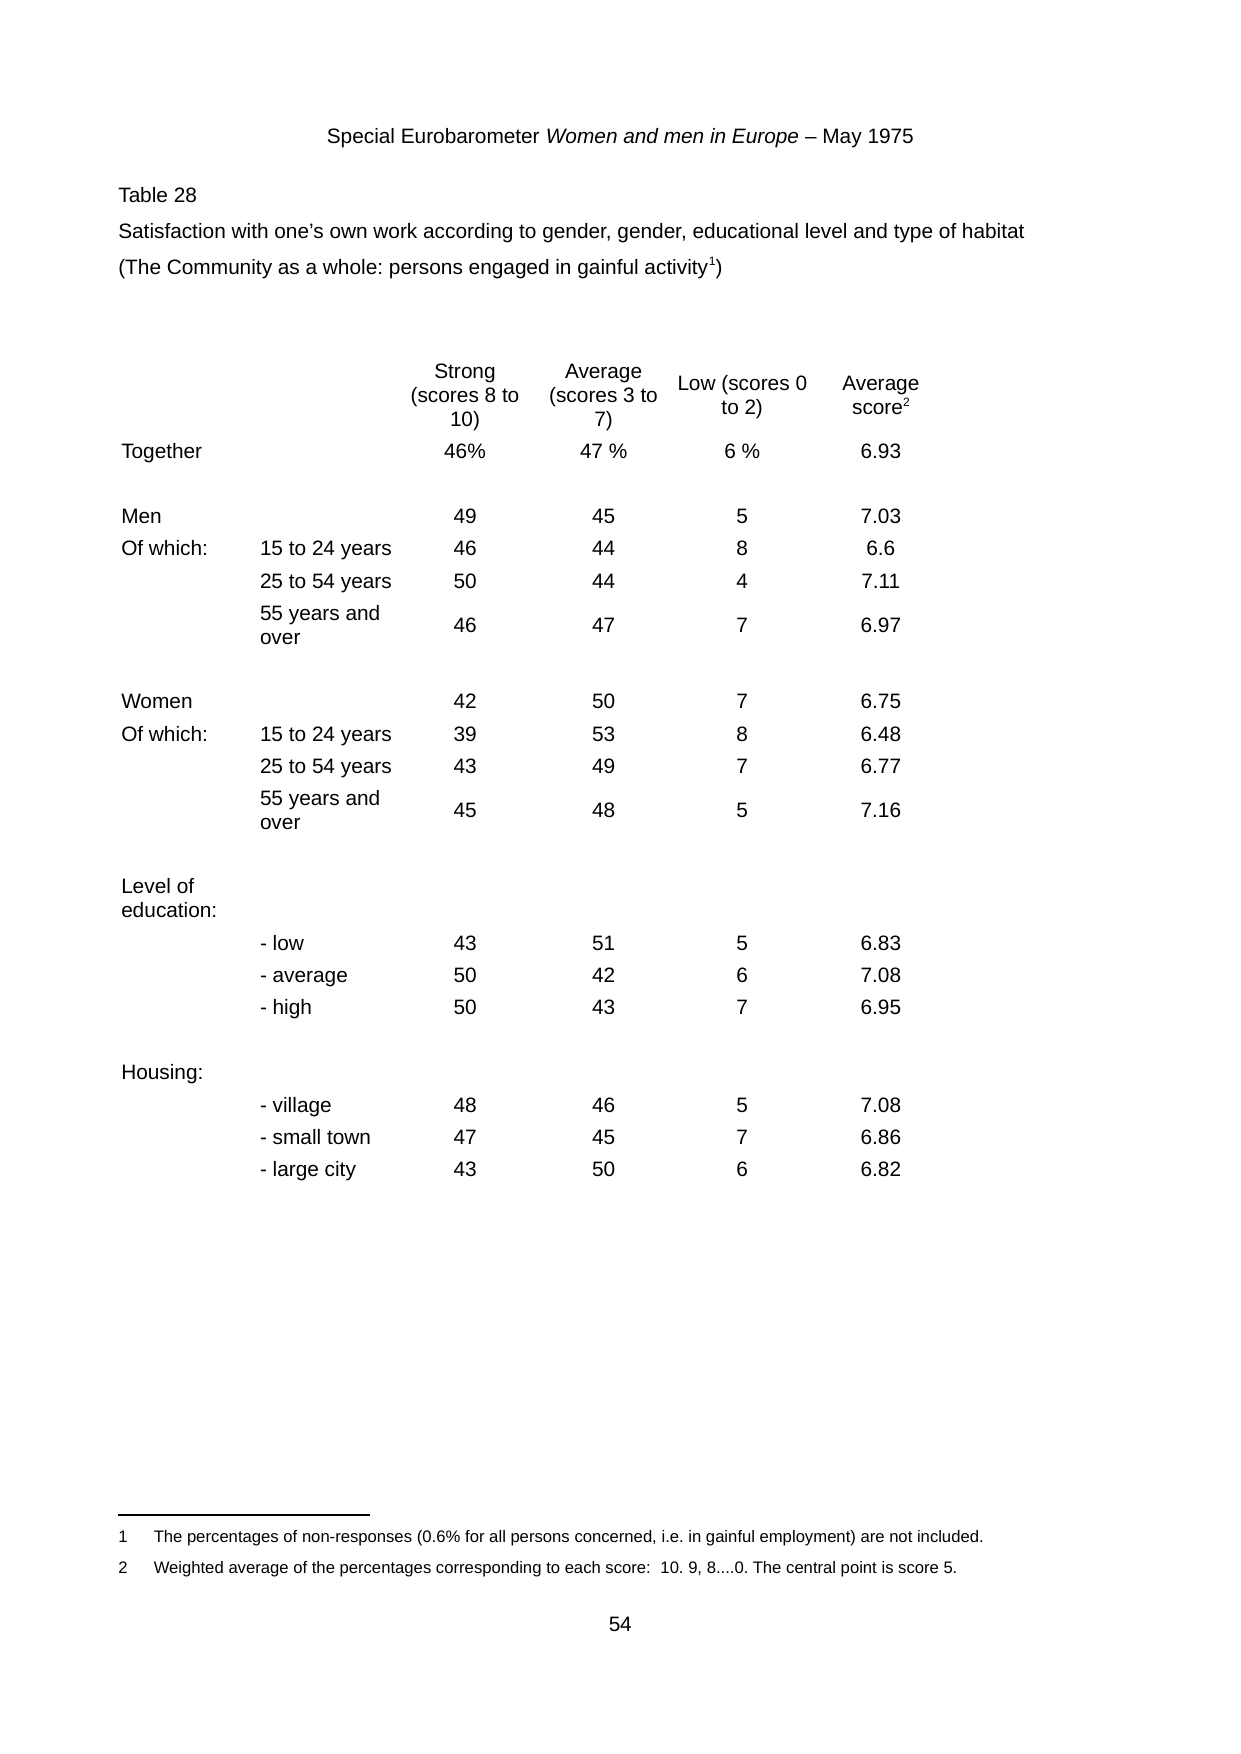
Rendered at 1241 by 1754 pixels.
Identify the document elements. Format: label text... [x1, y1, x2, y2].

table_cell [257, 653, 395, 685]
table_cell [534, 838, 673, 870]
table_cell [257, 685, 395, 717]
table_cell 46 [395, 597, 534, 653]
table_cell 7 [673, 991, 811, 1023]
table_cell [118, 1024, 257, 1056]
table_cell 7,03 [811, 500, 950, 532]
table_cell 6 % [673, 435, 811, 467]
table_cell [257, 1056, 395, 1088]
table_cell 6,86 [811, 1121, 950, 1153]
table_cell [395, 870, 534, 926]
table_cell 47 [534, 597, 673, 653]
table_cell 25 to 54 years [257, 564, 395, 597]
table_cell [395, 1056, 534, 1088]
table_cell 51 [534, 926, 673, 959]
table_cell 55 years and over [257, 597, 395, 653]
table_cell Men [118, 500, 257, 532]
table_cell 6,6 [811, 532, 950, 564]
table_cell 49 [534, 750, 673, 782]
table_cell [257, 500, 395, 532]
table_cell 5 [673, 926, 811, 959]
table_cell [395, 653, 534, 685]
table_cell 6 [673, 959, 811, 991]
table_cell [118, 467, 257, 499]
table_cell 6,82 [811, 1153, 950, 1185]
table_cell 43 [534, 991, 673, 1023]
table_header Low (scores 0 to 2) [673, 356, 811, 435]
table_cell [811, 838, 950, 870]
table_cell 7 [673, 685, 811, 717]
table_cell - high [257, 991, 395, 1023]
table_cell 15 to 24 years [257, 532, 395, 564]
table_cell 50 [534, 1153, 673, 1185]
table_cell 7,08 [811, 1088, 950, 1121]
table_cell 15 to 24 years [257, 718, 395, 750]
table_cell 45 [395, 782, 534, 838]
table_cell 5 [673, 500, 811, 532]
text Table 28 [118, 183, 1122, 207]
table_cell [673, 653, 811, 685]
table_cell - average [257, 959, 395, 991]
table_cell 6,48 [811, 718, 950, 750]
table_cell 6,83 [811, 926, 950, 959]
table_cell [118, 750, 257, 782]
table_cell - low [257, 926, 395, 959]
text The percentages of non-responses (0.6% for all persons concerned, i.e. in gainful employment) are not included. [118, 1527, 1122, 1546]
table_cell [811, 1056, 950, 1088]
table_cell [257, 870, 395, 926]
table_cell 43 [395, 750, 534, 782]
table_cell 45 [534, 1121, 673, 1153]
table_cell Of which: [118, 532, 257, 564]
table_cell [257, 467, 395, 499]
table_cell [673, 1056, 811, 1088]
table_cell [257, 838, 395, 870]
table_cell [118, 926, 257, 959]
table_cell - large city [257, 1153, 395, 1185]
table_cell 7,08 [811, 959, 950, 991]
table_cell 42 [534, 959, 673, 991]
table_cell 43 [395, 1153, 534, 1185]
table_cell 25 to 54 years [257, 750, 395, 782]
table_cell [118, 597, 257, 653]
table_cell 4 [673, 564, 811, 597]
table_cell 6,95 [811, 991, 950, 1023]
table_cell Of which: [118, 718, 257, 750]
table_header Average (scores 3 to 7) [534, 356, 673, 435]
table_cell 43 [395, 926, 534, 959]
table_cell Housing: [118, 1056, 257, 1088]
table_cell 47 % [534, 435, 673, 467]
table_cell 46% [395, 435, 534, 467]
table_header Average score [811, 356, 950, 435]
text (The Community as a whole: persons engaged in gainful activity) [118, 254, 1122, 278]
table_cell [811, 653, 950, 685]
table_cell [257, 1024, 395, 1056]
table_cell 6,75 [811, 685, 950, 717]
table_cell 6 [673, 1153, 811, 1185]
table_cell 44 [534, 532, 673, 564]
table_cell [395, 1024, 534, 1056]
table_cell [118, 838, 257, 870]
table_cell Together [118, 435, 257, 467]
table_cell [811, 1024, 950, 1056]
table_cell 5 [673, 1088, 811, 1121]
table_cell 8 [673, 532, 811, 564]
table_cell 7 [673, 597, 811, 653]
table_header [257, 356, 395, 435]
table_cell 46 [395, 532, 534, 564]
table_cell [534, 1024, 673, 1056]
table_cell 7 [673, 750, 811, 782]
table_cell 7,16 [811, 782, 950, 838]
table_cell 50 [534, 685, 673, 717]
table_cell [673, 870, 811, 926]
table_cell 50 [395, 564, 534, 597]
table_cell [395, 467, 534, 499]
table_cell 7 [673, 1121, 811, 1153]
table_cell 6,77 [811, 750, 950, 782]
table_cell 6,93 [811, 435, 950, 467]
table_cell 6,97 [811, 597, 950, 653]
table_cell [257, 435, 395, 467]
table_cell Level of education: [118, 870, 257, 926]
table_cell [118, 782, 257, 838]
table_cell 55 years and over [257, 782, 395, 838]
table_cell [811, 467, 950, 499]
table_cell [118, 1121, 257, 1153]
table_cell [811, 870, 950, 926]
table_cell [118, 653, 257, 685]
table_cell [673, 838, 811, 870]
table_cell [673, 467, 811, 499]
table_cell 42 [395, 685, 534, 717]
table_cell 47 [395, 1121, 534, 1153]
table_cell 44 [534, 564, 673, 597]
table_cell - village [257, 1088, 395, 1121]
table_cell [534, 467, 673, 499]
table_cell 46 [534, 1088, 673, 1121]
table_cell [534, 1056, 673, 1088]
table_cell 48 [395, 1088, 534, 1121]
table_cell 7,11 [811, 564, 950, 597]
table_cell 49 [395, 500, 534, 532]
table_cell - small town [257, 1121, 395, 1153]
table_cell [118, 991, 257, 1023]
table_cell [118, 1088, 257, 1121]
table_cell 50 [395, 959, 534, 991]
table_header [118, 356, 257, 435]
table_cell 39 [395, 718, 534, 750]
table_cell [118, 564, 257, 597]
table_cell 50 [395, 991, 534, 1023]
table_cell [534, 653, 673, 685]
table_cell 5 [673, 782, 811, 838]
table_cell [118, 959, 257, 991]
table_cell 45 [534, 500, 673, 532]
table_cell [118, 1153, 257, 1185]
table_cell [395, 838, 534, 870]
table_cell 53 [534, 718, 673, 750]
table_cell 48 [534, 782, 673, 838]
table_cell [673, 1024, 811, 1056]
table_cell [534, 870, 673, 926]
text Satisfaction with one’s own work according to gender, gender, educational level and type of habitat [118, 219, 1122, 243]
table_header Strong (scores 8 to 10) [395, 356, 534, 435]
table_cell Women [118, 685, 257, 717]
table_cell 8 [673, 718, 811, 750]
